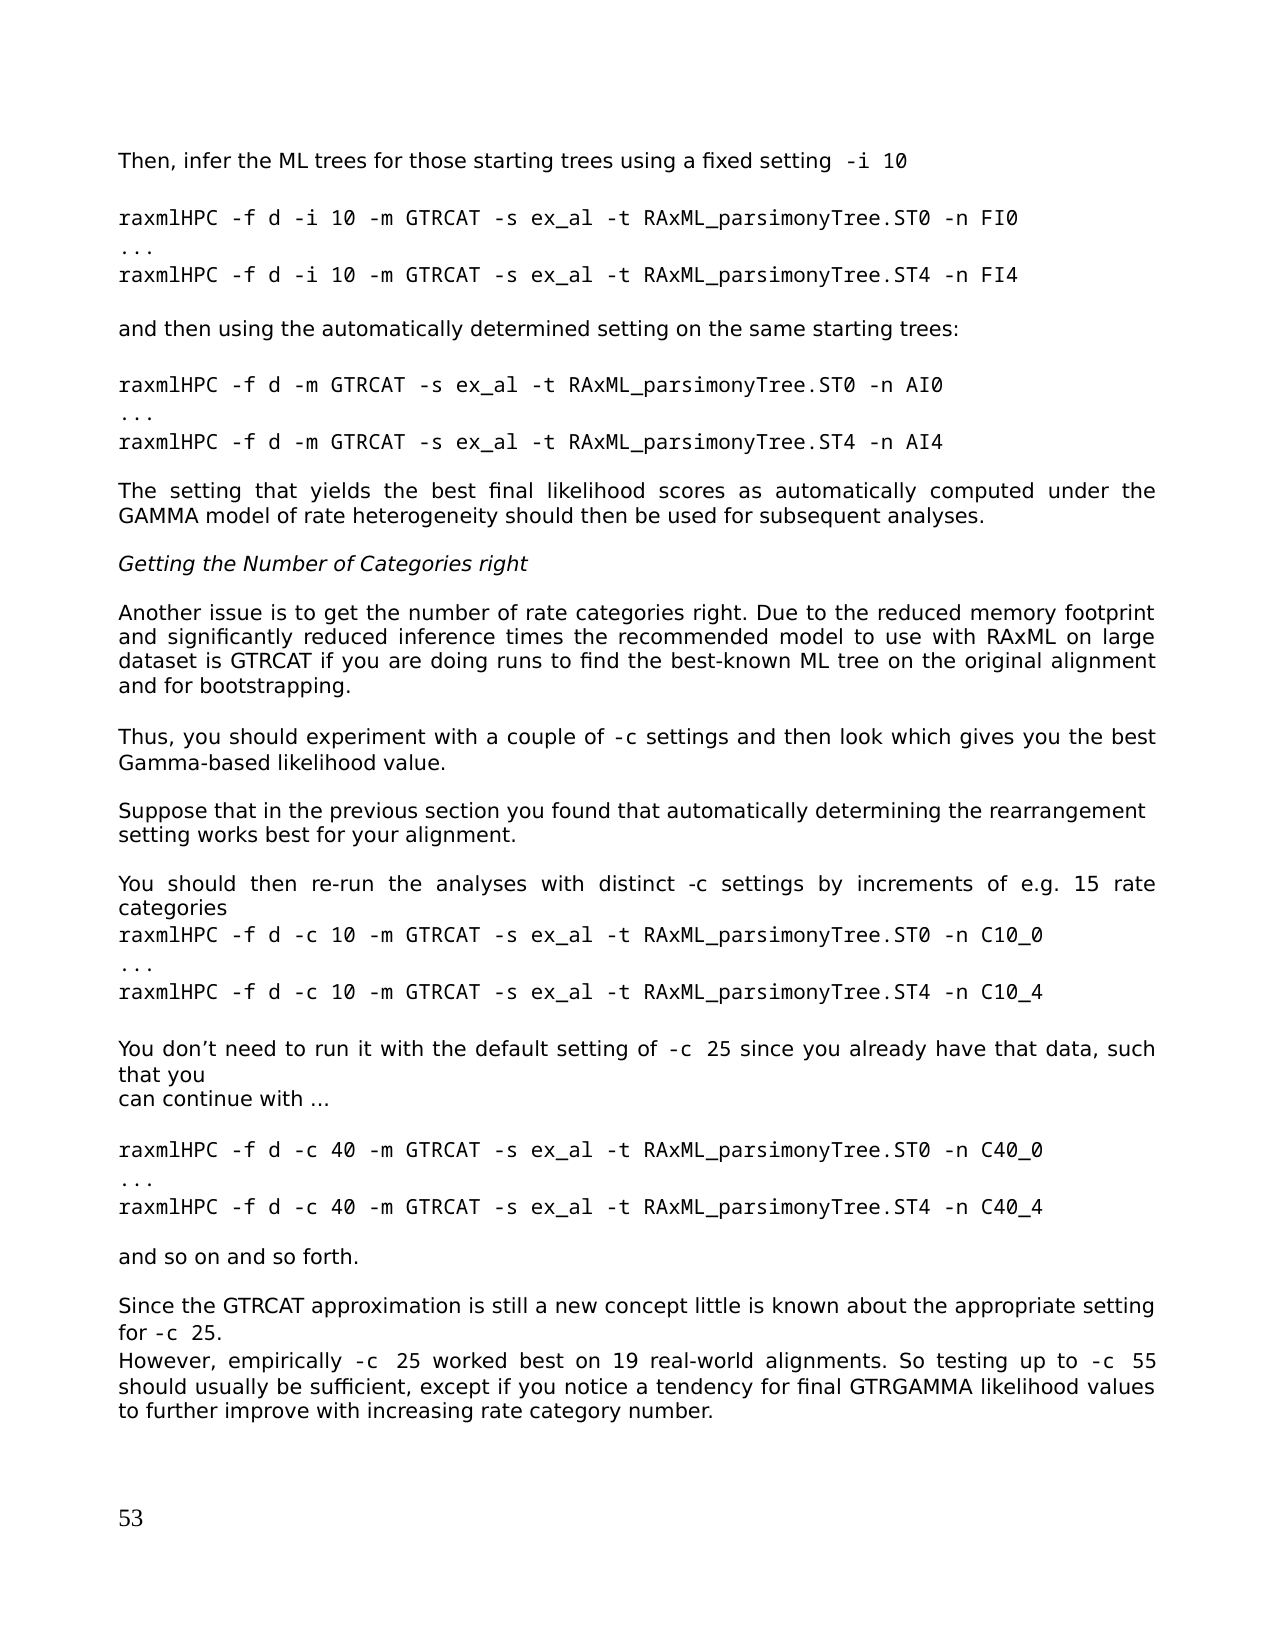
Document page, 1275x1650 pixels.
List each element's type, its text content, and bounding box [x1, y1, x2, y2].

text Suppose that in the previous section you found that automatically determining the rearrangement [118, 799, 1157, 823]
text raxmlHPC -f d -c 10 -m GTRCAT -s ex_al -t RAxML_parsimonyTree.ST4 -n C10_4 [118, 977, 1157, 1006]
text ... [118, 232, 1157, 260]
text The setting that yields the best final likelihood scores as automatically computed under the GAMMA model of rate heterogeneity should then be used for subsequent analyses. [118, 479, 1157, 528]
text raxmlHPC -f d -m GTRCAT -s ex_al -t RAxML_parsimonyTree.ST0 -n AI0 [118, 370, 1157, 398]
text raxmlHPC -f d -c 40 -m GTRCAT -s ex_al -t RAxML_parsimonyTree.ST0 -n C40_0 [118, 1136, 1157, 1164]
text ... [118, 1164, 1157, 1192]
text You should then re-run the analyses with distinct -c settings by increments of e.g. 15 rate categories [118, 872, 1157, 921]
text raxmlHPC -f d -i 10 -m GTRCAT -s ex_al -t RAxML_parsimonyTree.ST4 -n FI4 [118, 260, 1157, 289]
text Thus, you should experiment with a couple of -c settings and then look which gives you the best Gamma-based likelihood value. [118, 722, 1157, 775]
text setting works best for your alignment. [118, 823, 1157, 848]
text raxmlHPC -f d -m GTRCAT -s ex_al -t RAxML_parsimonyTree.ST4 -n AI4 [118, 427, 1157, 455]
text However, empirically -c 25 worked best on 19 real-world alignments. So testing up to -c 55 should usually be sufficient, except if you notice a tendency for final GTRGAMMA likelihood values to further improve with increasing rate category number. [118, 1346, 1157, 1423]
text and then using the automatically determined setting on the same starting trees: [118, 317, 1157, 341]
text ... [118, 949, 1157, 977]
text and so on and so forth. [118, 1245, 1157, 1269]
text ... [118, 398, 1157, 427]
text Getting the Number of Categories right [118, 552, 1157, 577]
text Another issue is to get the number of rate categories right. Due to the reduced memory footprint and significantly reduced inference times the recommended model to use with RAxML on large dataset is GTRCAT if you are doing runs to find the best-known ML tree on the original alignment and for bootstrapping. [118, 601, 1157, 698]
text raxmlHPC -f d -c 10 -m GTRCAT -s ex_al -t RAxML_parsimonyTree.ST0 -n C10_0 [118, 921, 1157, 949]
text Since the GTRCAT approximation is still a new concept little is known about the appropriate setting for -c 25. [118, 1294, 1157, 1346]
text raxmlHPC -f d -i 10 -m GTRCAT -s ex_al -t RAxML_parsimonyTree.ST0 -n FI0 [118, 203, 1157, 232]
text You don’t need to run it with the default setting of -c 25 since you already have that data, such that you [118, 1034, 1157, 1087]
text Then, infer the ML trees for those starting trees using a fixed setting -i 10 [118, 147, 1157, 175]
text can continue with ... [118, 1087, 1157, 1111]
text raxmlHPC -f d -c 40 -m GTRCAT -s ex_al -t RAxML_parsimonyTree.ST4 -n C40_4 [118, 1192, 1157, 1221]
